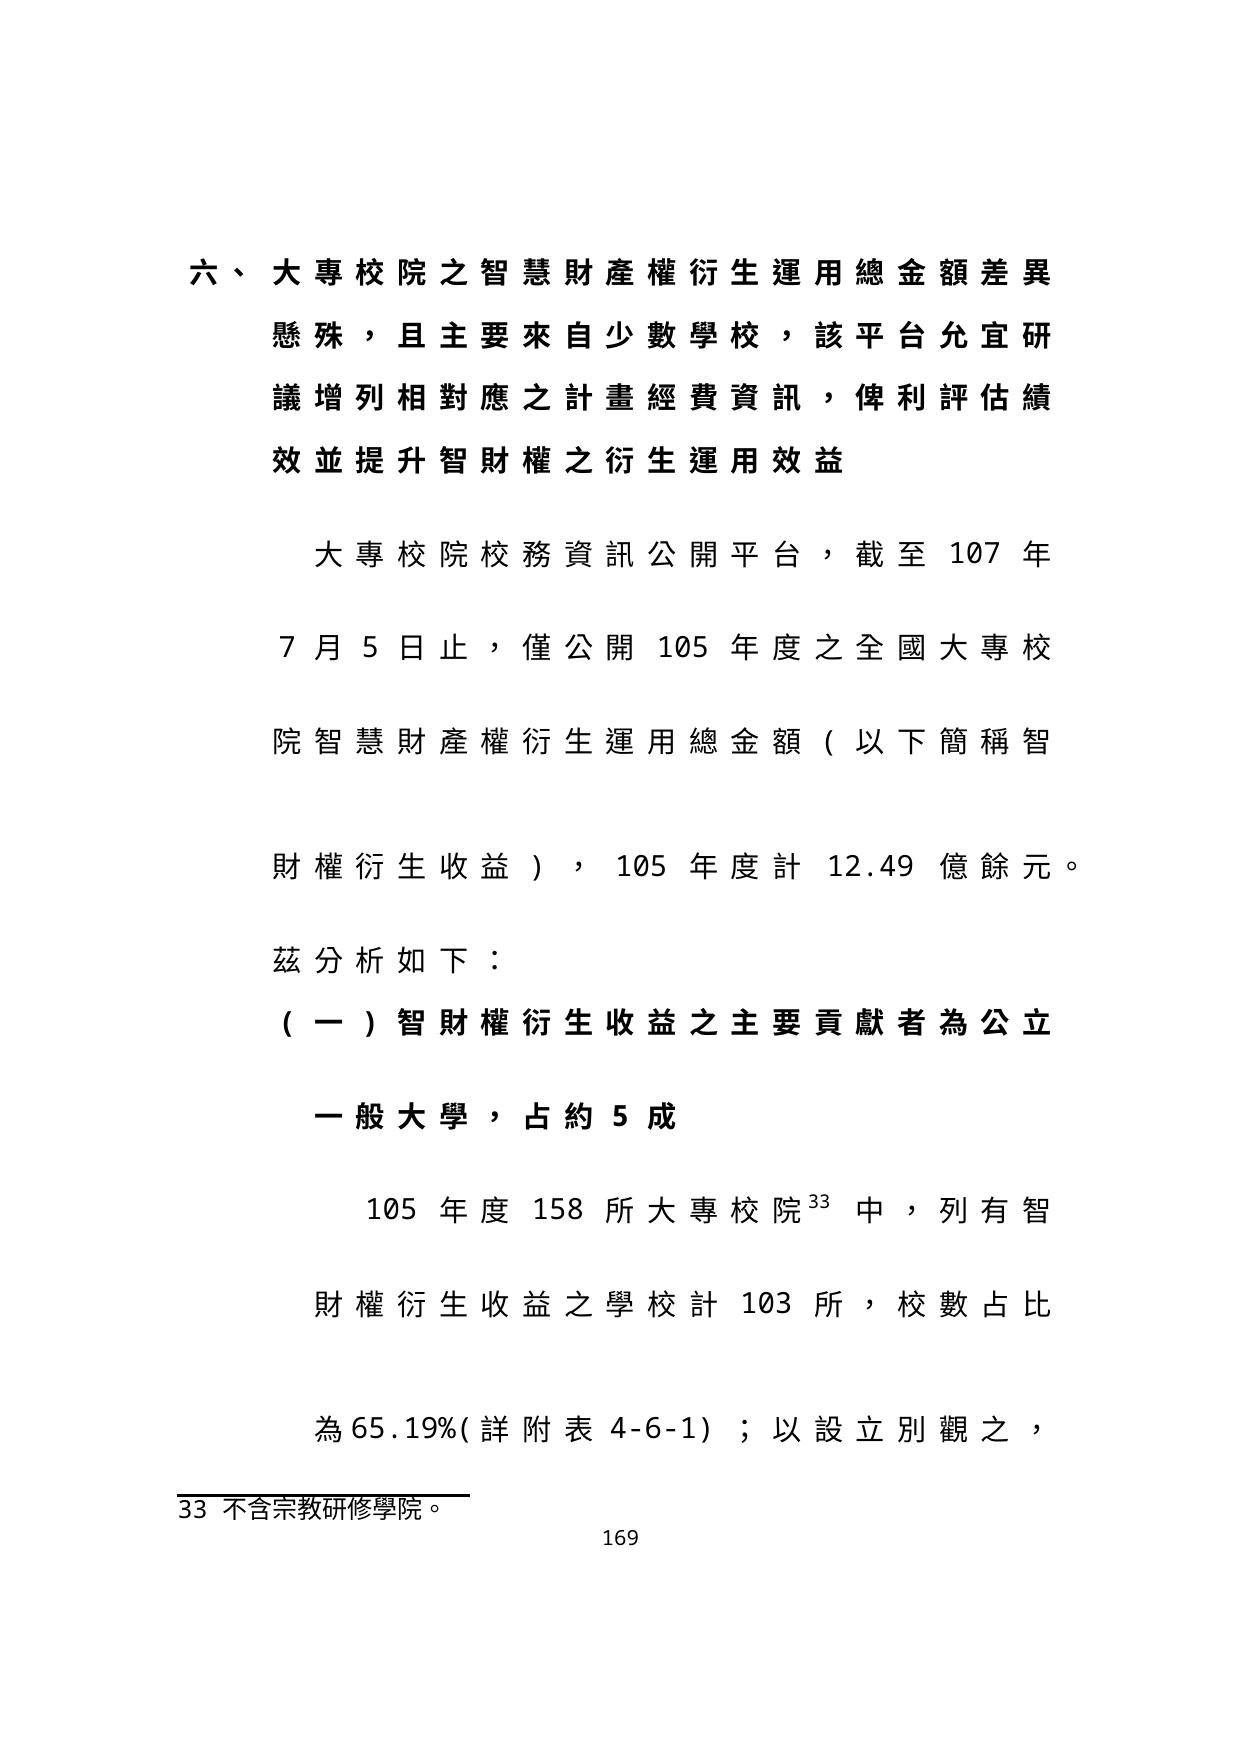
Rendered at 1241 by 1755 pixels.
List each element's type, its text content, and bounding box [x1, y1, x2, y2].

text 大專校院校務資訊公開平台，截至107年7月5日止，僅公開105年度之全國大專校院智慧財產權衍生運用總金額(以下簡稱智財權衍生收益)，105年度計12.49億餘元。茲分析如下： [242, 479, 1058, 979]
text (一)智財權衍生收益之主要貢獻者為公立一般大學，占約5成 [242, 979, 1058, 1167]
text 不含宗教研修學院。 [177, 1496, 1063, 1525]
text 六、大專校院之智慧財產權衍生運用總金額差異懸殊，且主要來自少數學校，該平台允宜研議增列相對應之計畫經費資訊，俾利評估績效並提升智財權之衍生運用效益 [183, 229, 1058, 479]
text 105年度158所大專校院中，列有智財權衍生收益之學校計103所，校數占比為65.19%(詳附表4-6-1)；以設立別觀之， [271, 1167, 1058, 1479]
